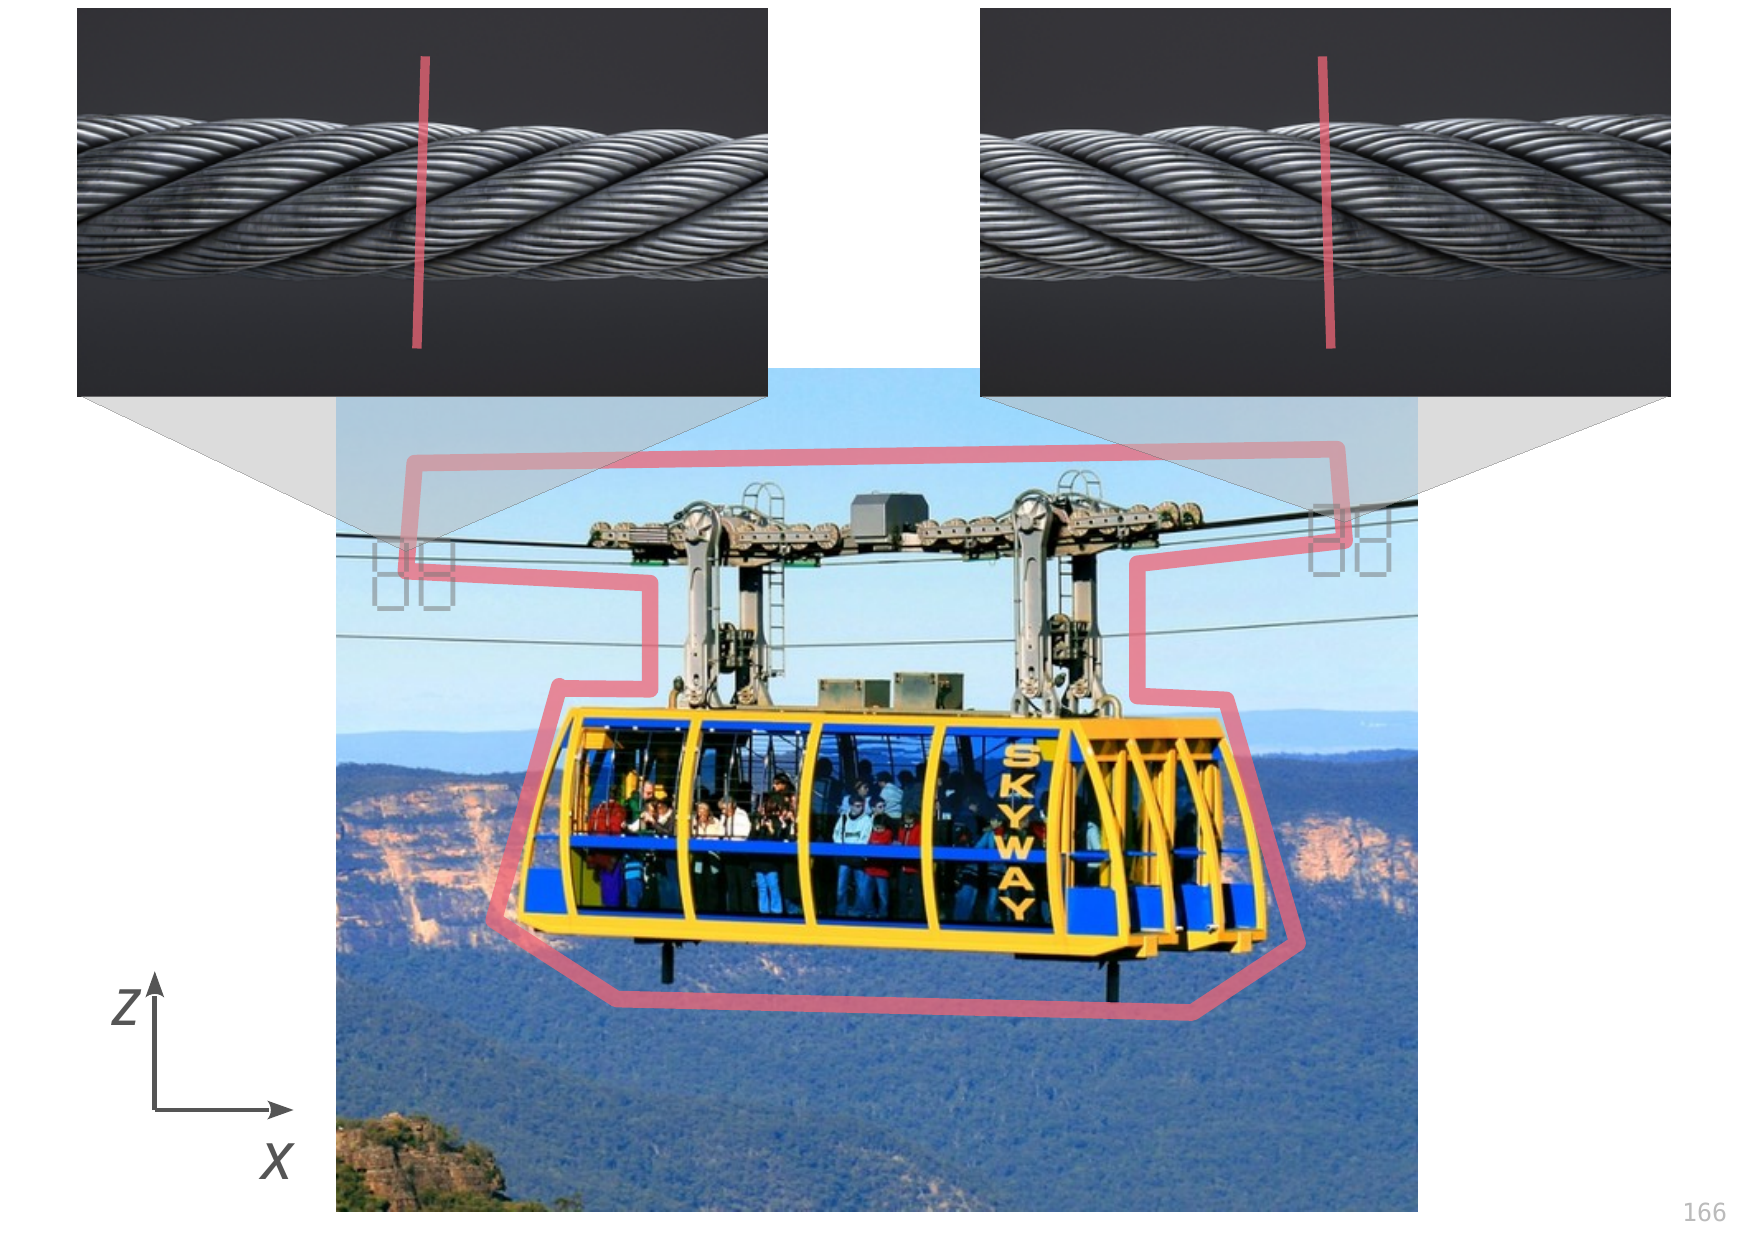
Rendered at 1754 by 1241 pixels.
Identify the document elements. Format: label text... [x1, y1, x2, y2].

text_box [81, 396, 768, 525]
text_box z [97, 946, 143, 1029]
text_box  [350, 496, 481, 612]
picture [336, 494, 1418, 1213]
text_box x [246, 1101, 291, 1183]
text_box  [1286, 462, 1417, 578]
picture [77, 8, 1671, 451]
picture [481, 461, 1287, 1004]
text_box [982, 396, 1668, 502]
